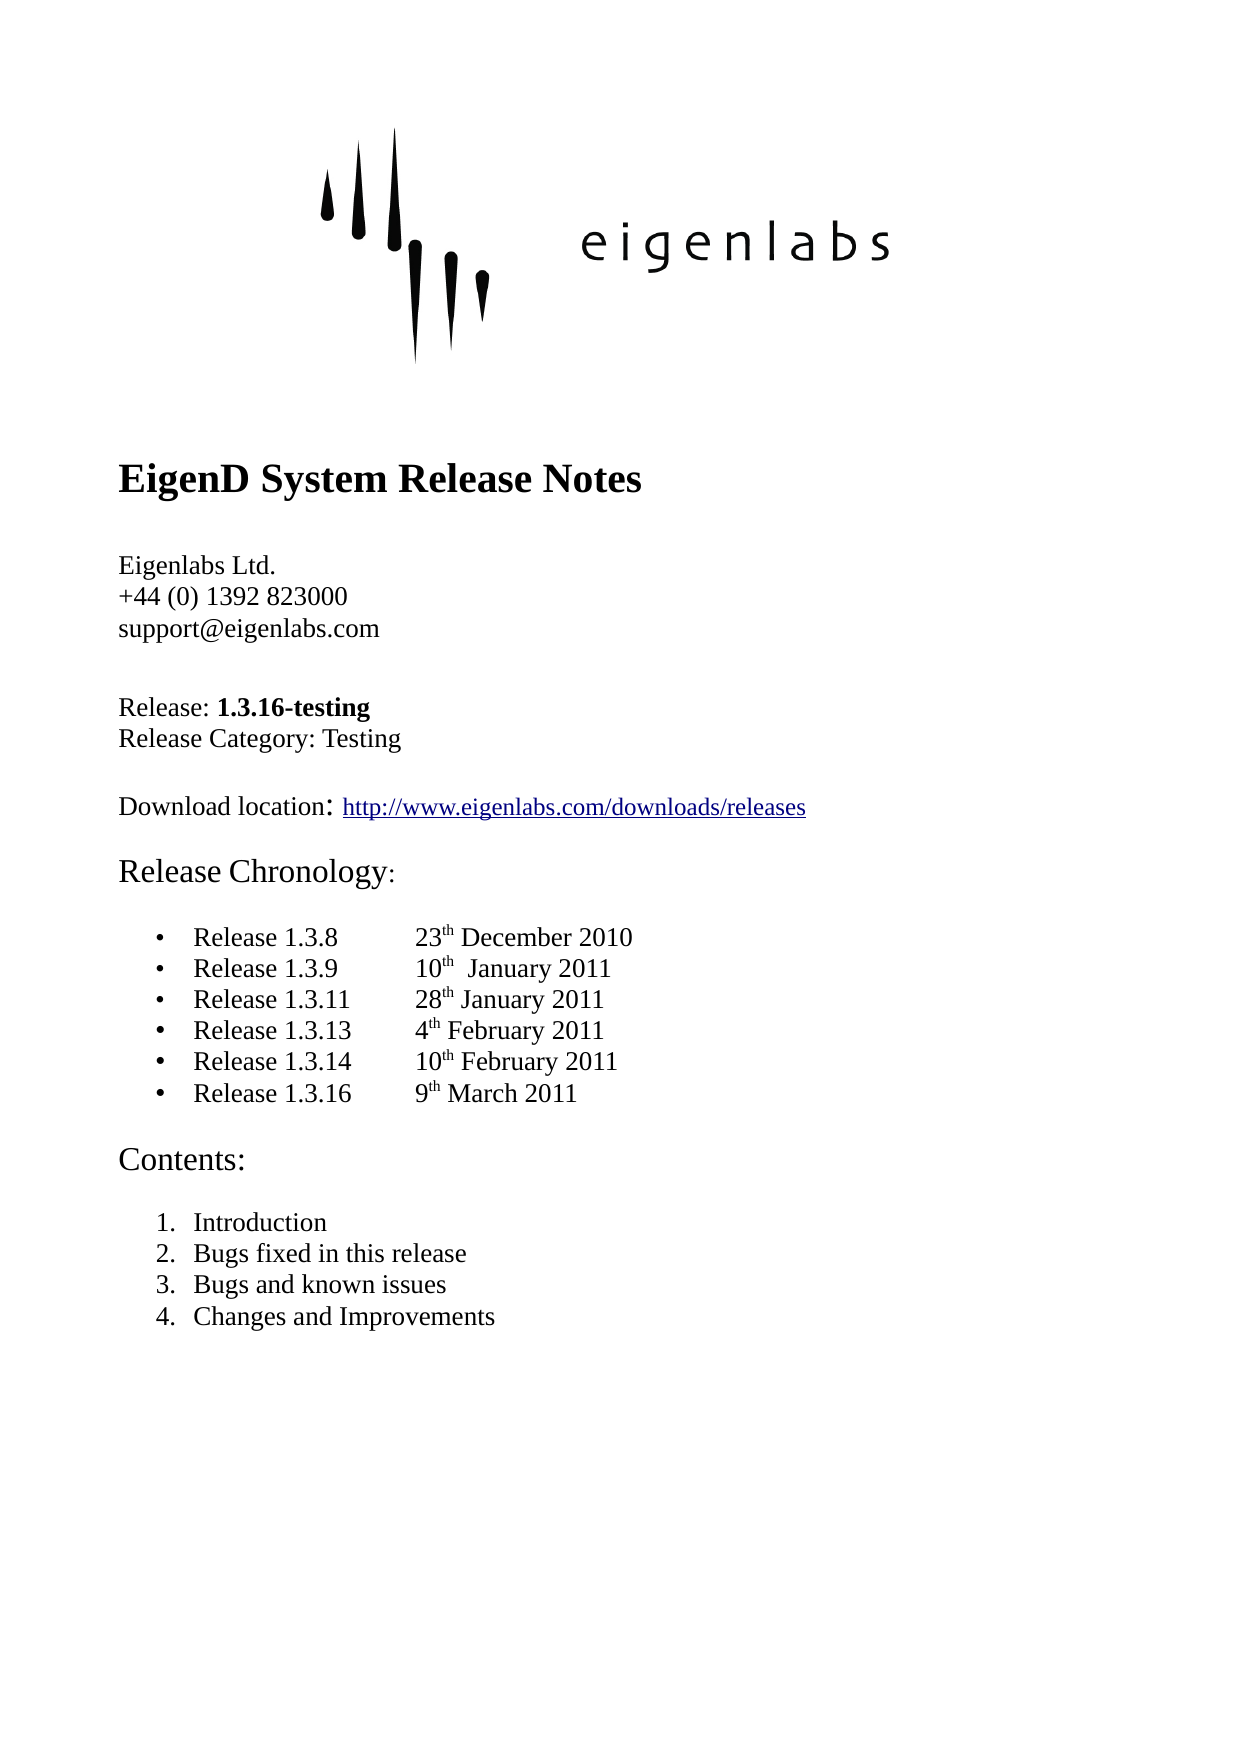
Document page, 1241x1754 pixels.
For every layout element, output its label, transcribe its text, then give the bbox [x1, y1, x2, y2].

list Release 1.3.8 23th December 2010 [156, 921, 1122, 952]
picture [296, 118, 915, 372]
list Bugs and known issues [156, 1268, 1122, 1299]
text Release Category: Testing [118, 722, 1122, 753]
text Contents: [118, 1139, 1122, 1177]
text EigenD System Release Notes [118, 453, 1122, 501]
list Introduction [156, 1206, 1122, 1237]
list Release 1.3.11 28th January 2011 [156, 983, 1122, 1014]
text support@eigenlabs.com [118, 612, 1122, 643]
text Download location: http://www.eigenlabs.com/downloads/releases [118, 784, 1122, 822]
list Changes and Improvements [156, 1299, 1122, 1331]
text +44 (0) 1392 823000 [118, 581, 1122, 612]
list Release 1.3.16 9th March 2011 [156, 1077, 1122, 1108]
list Release 1.3.9 10th January 2011 [156, 952, 1122, 983]
text Release Chronology: [118, 851, 1122, 889]
list Release 1.3.13 4th February 2011 [156, 1014, 1122, 1045]
text Release: 1.3.16-testing [118, 691, 1122, 722]
text Eigenlabs Ltd. [118, 549, 1122, 581]
list Release 1.3.14 10th February 2011 [156, 1045, 1122, 1077]
list Bugs fixed in this release [156, 1237, 1122, 1268]
